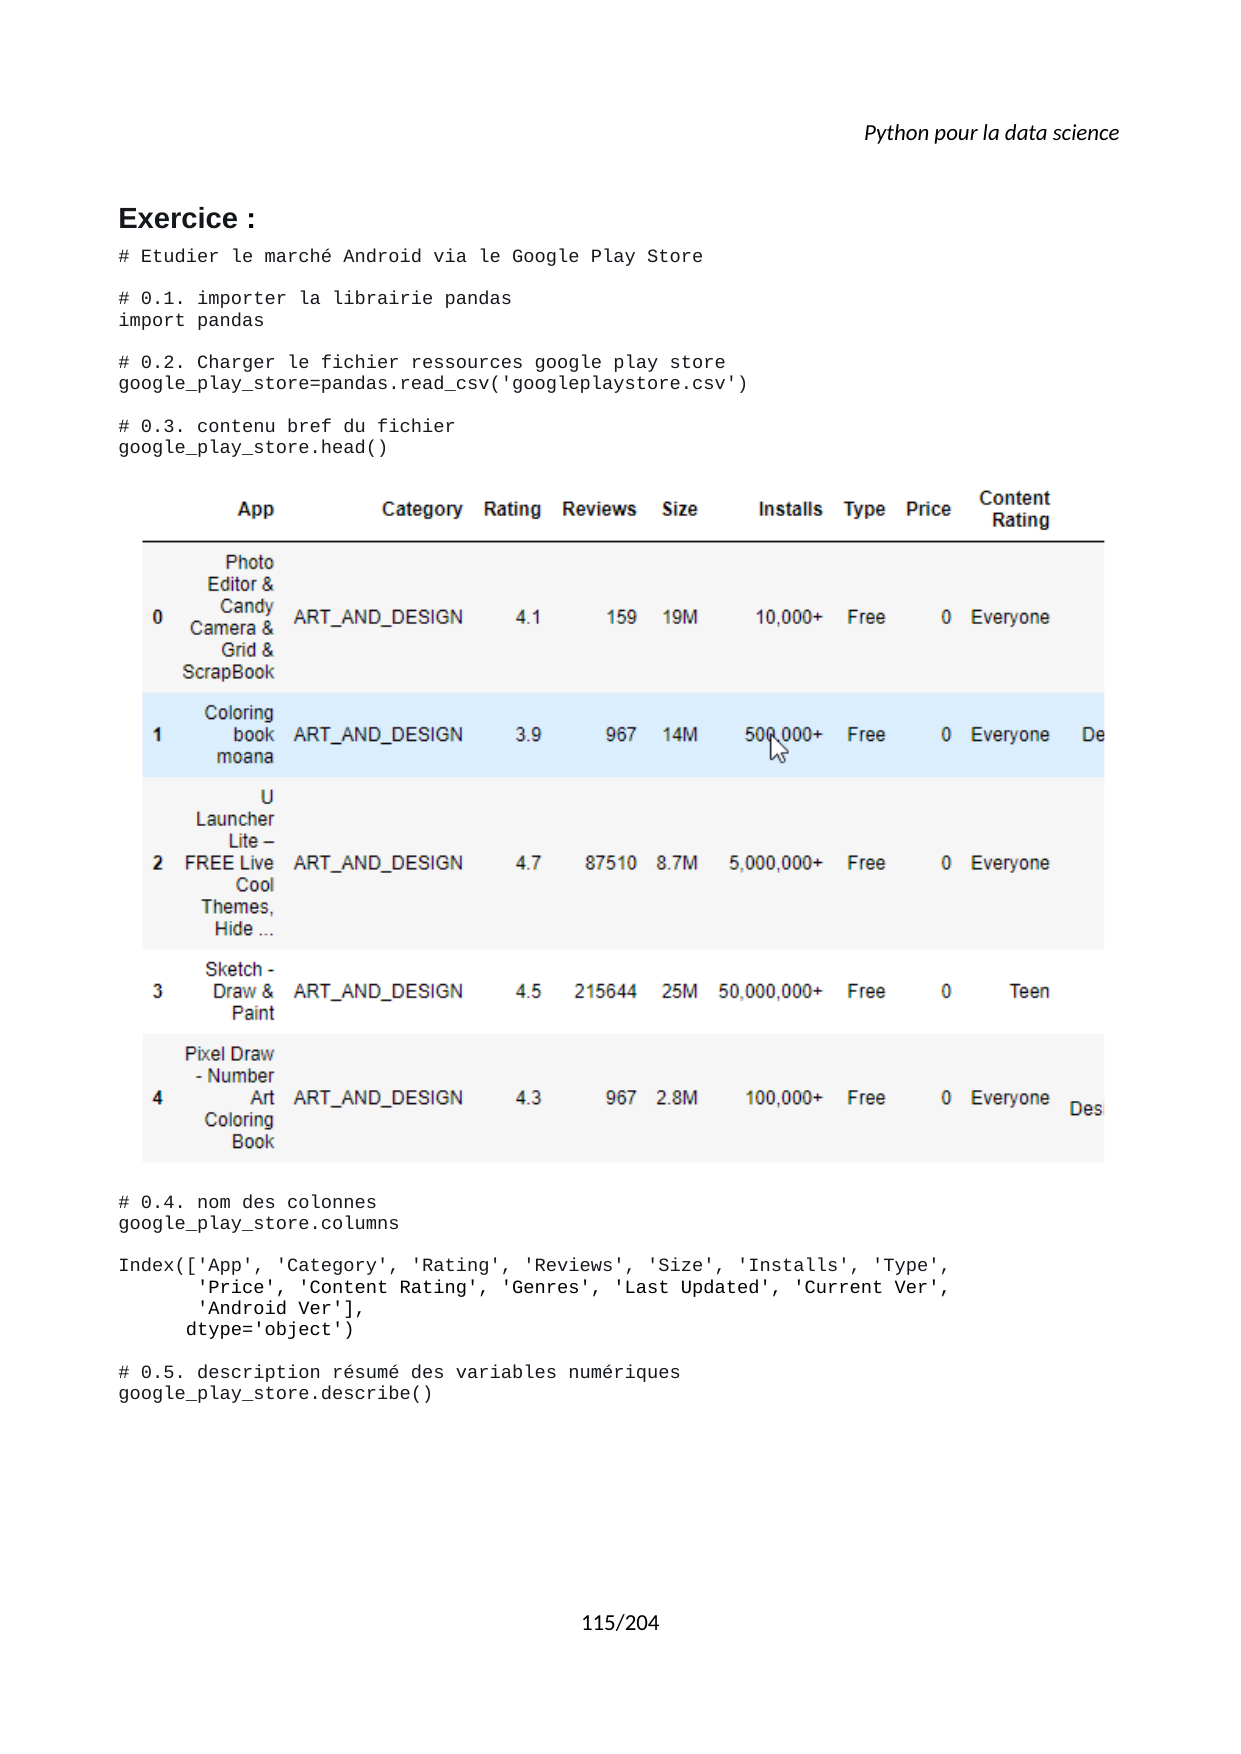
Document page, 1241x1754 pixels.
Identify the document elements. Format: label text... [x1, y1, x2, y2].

text import pandas [118, 310, 1122, 332]
text dtype='object') [118, 1320, 1122, 1341]
text # 0.4. nom des colonnes [118, 1192, 1122, 1214]
text google_play_store.columns [118, 1214, 1122, 1235]
text google_play_store=pandas.read_csv('googleplaystore.csv') [118, 374, 1122, 395]
text # 0.3. contenu bref du fichier [118, 417, 1122, 438]
text google_play_store.describe() [118, 1384, 1122, 1405]
text Index(['App', 'Category', 'Rating', 'Reviews', 'Size', 'Installs', 'Type', [118, 1256, 1122, 1277]
text # 0.1. importer la librairie pandas [118, 289, 1122, 310]
text 'Android Ver'], [118, 1299, 1122, 1320]
subtitle Exercice : [118, 201, 1122, 234]
text # 0.2. Charger le fichier ressources google play store [118, 353, 1122, 374]
text 'Price', 'Content Rating', 'Genres', 'Last Updated', 'Current Ver', [118, 1277, 1122, 1299]
text # 0.5. description résumé des variables numériques [118, 1362, 1122, 1384]
text google_play_store.head() [118, 438, 1122, 459]
text # Etudier le marché Android via le Google Play Store [118, 247, 1122, 268]
picture [135, 480, 1105, 1172]
